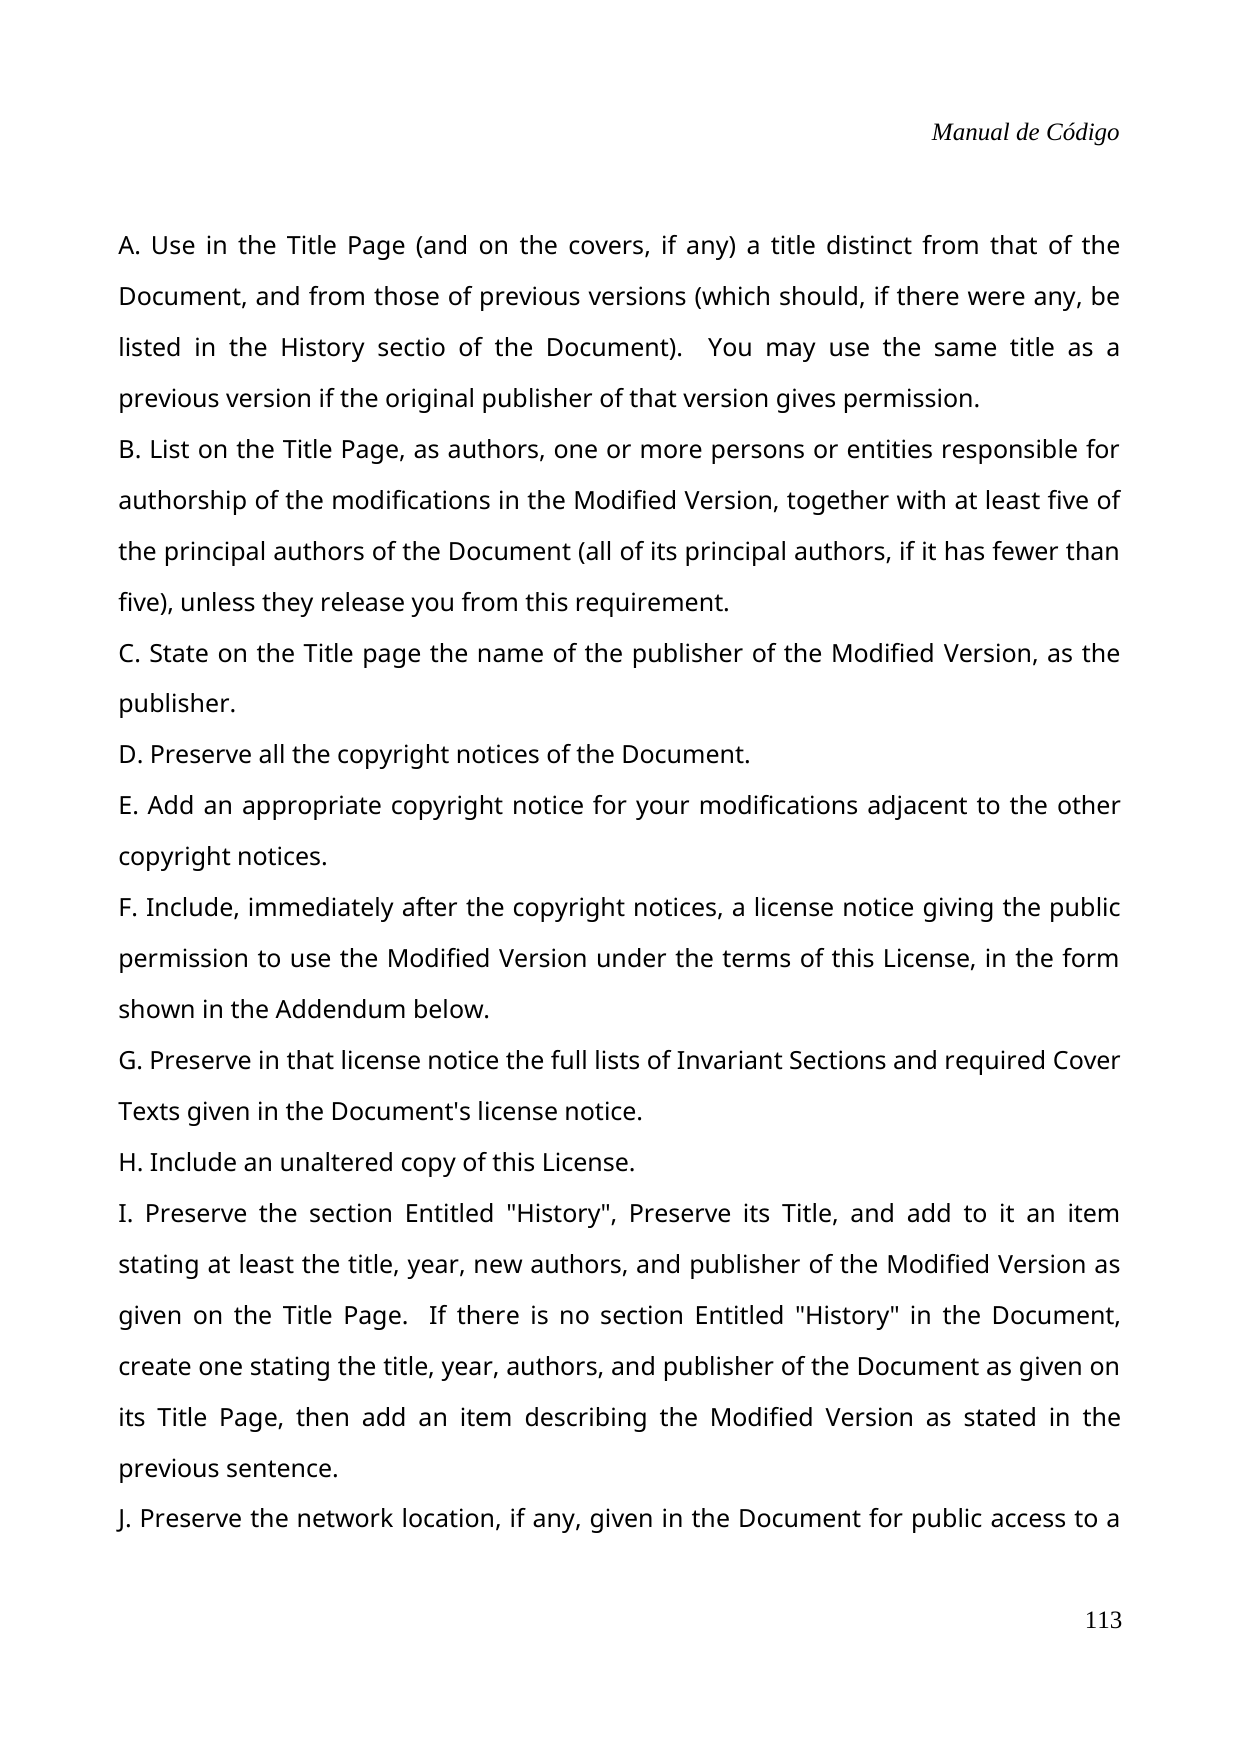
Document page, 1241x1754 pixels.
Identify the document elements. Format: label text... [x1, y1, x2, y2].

text D. Preserve all the copyright notices of the Document. [118, 737, 1122, 771]
text C. State on the Title page the name of the publisher of the Modified Version, as the publisher. [118, 636, 1122, 720]
text G. Preserve in that license notice the full lists of Invariant Sections and required Cover Texts given in the Document's license notice. [118, 1043, 1122, 1128]
text B. List on the Title Page, as authors, one or more persons or entities responsible for authorship of the modifications in the Modified Version, together with at least five of the principal authors of the Document (all of its principal authors, if it has fewer than five), unless they release you from this requirement. [118, 432, 1122, 618]
text I. Preserve the section Entitled "History", Preserve its Title, and add to it an item stating at least the title, year, new authors, and publisher of the Modified Version as given on the Title Page. If there is no section Entitled "History" in the Document, create one stating the title, year, authors, and publisher of the Document as given on its Title Page, then add an item describing the Modified Version as stated in the previous sentence. [118, 1196, 1122, 1484]
text J. Preserve the network location, if any, given in the Document for public access to a [118, 1501, 1122, 1535]
text H. Include an unaltered copy of this License. [118, 1145, 1122, 1179]
text F. Include, immediately after the copyright notices, a license notice giving the public permission to use the Modified Version under the terms of this License, in the form shown in the Addendum below. [118, 890, 1122, 1026]
text A. Use in the Title Page (and on the covers, if any) a title distinct from that of the Document, and from those of previous versions (which should, if there were any, be listed in the History sectio of the Document). You may use the same title as a previous version if the original publisher of that version gives permission. [118, 228, 1122, 415]
text E. Add an appropriate copyright notice for your modifications adjacent to the other copyright notices. [118, 788, 1122, 873]
